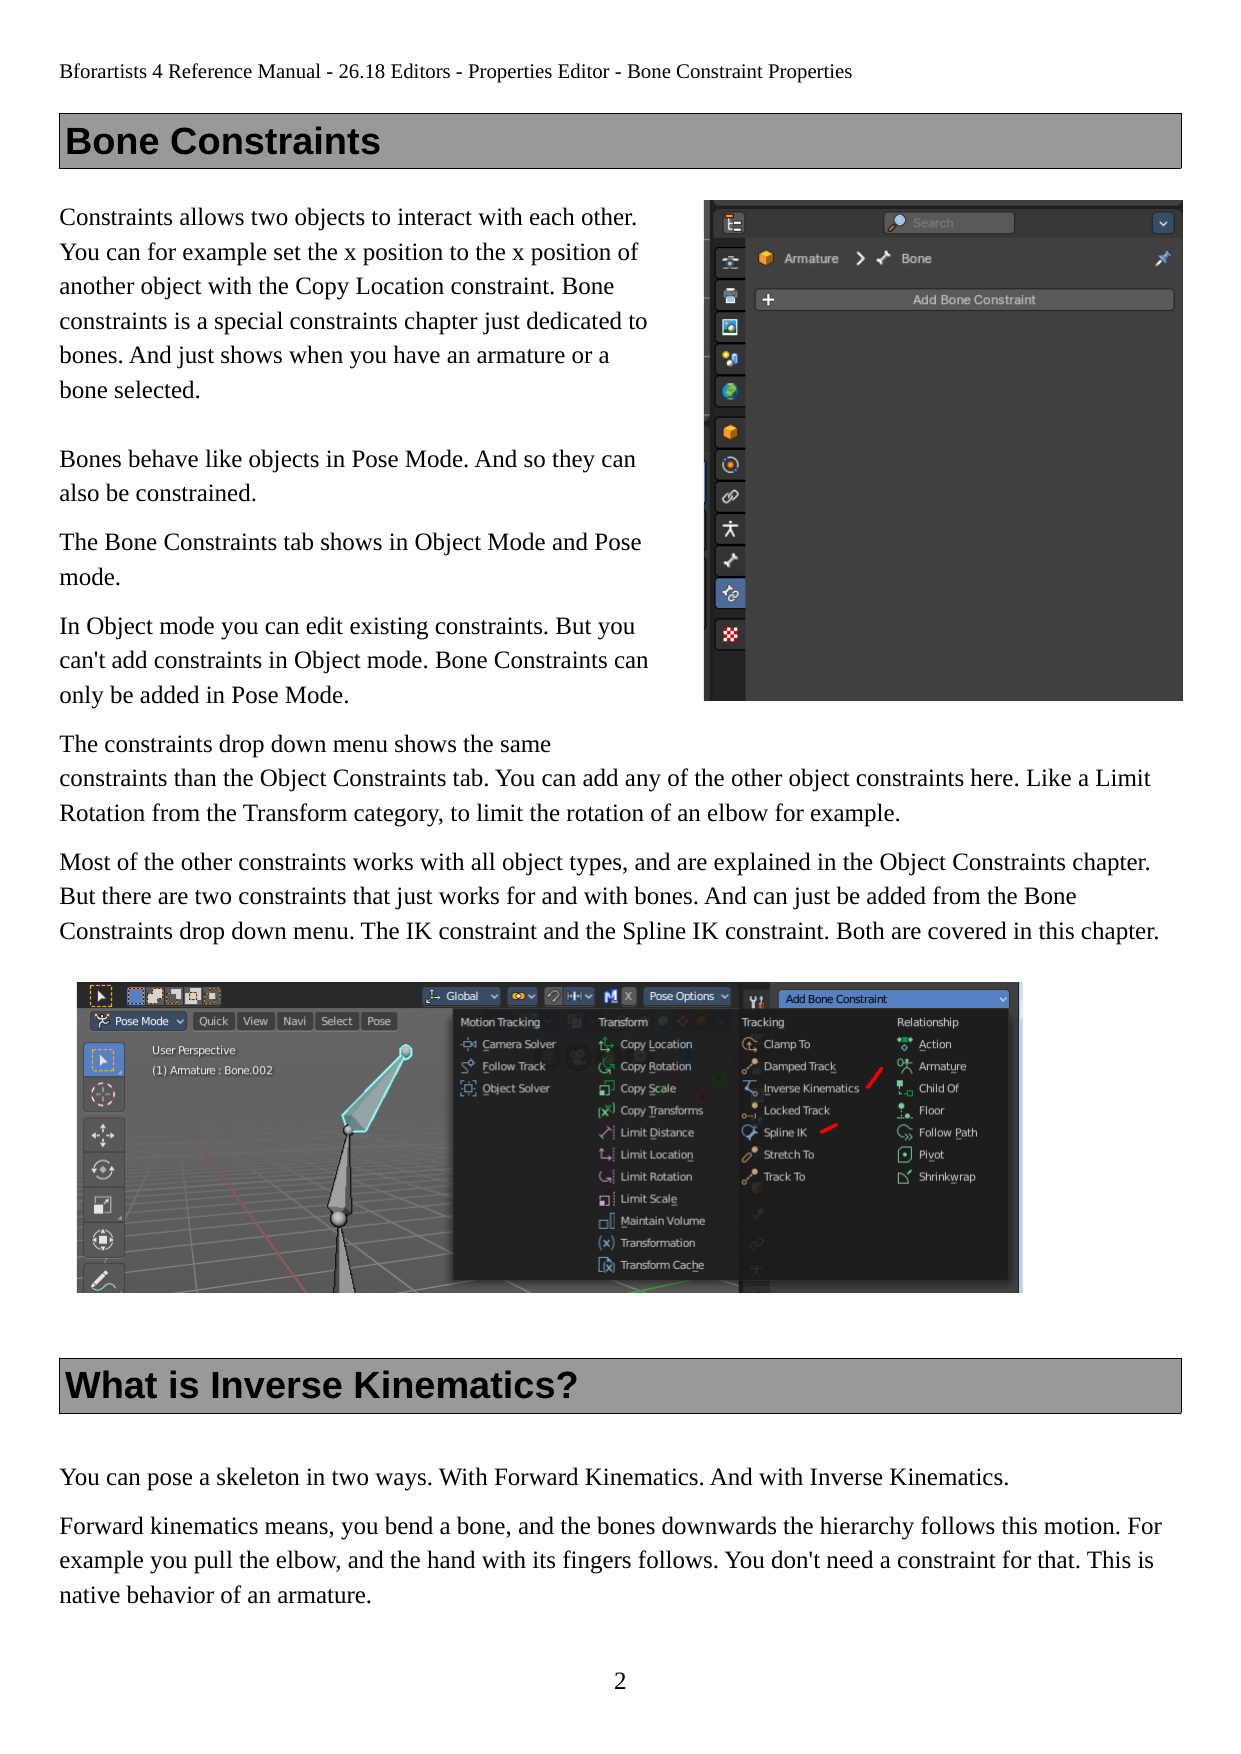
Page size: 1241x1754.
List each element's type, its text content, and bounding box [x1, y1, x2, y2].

text You can pose a skeleton in two ways. With Forward Kinematics. And with Inverse Kinematics. [59, 1462, 1181, 1491]
text Most of the other constraints works with all object types, and are explained in the Object Constraints chapter. But there are two constraints that just works for and with bones. And can just be added from the Bone Constraints drop down menu. The IK constraint and the Spline IK constraint. Both are covered in this chapter. [59, 847, 1181, 944]
picture [76, 982, 1023, 1293]
text In Object mode you can edit existing constraints. But you can't add constraints in Object mode. Bone Constraints can only be added in Pose Mode. [59, 611, 1181, 708]
table_header What is Inverse Kinematics? [60, 1359, 1181, 1413]
text The constraints drop down menu shows the same constraints than the Object Constraints tab. You can add any of the other object constraints here. Like a Limit Rotation from the Transform category, to limit the rotation of an elbow for example. [59, 729, 1181, 827]
text Constraints allows two objects to interact with each other. You can for example set the x position to the x position of another object with the Copy Location constraint. Bone constraints is a special constraints chapter just dedicated to bones. And just shows when you have an armature or a bone selected. [59, 202, 703, 403]
text The Bone Constraints tab shows in Object Mode and Pose mode. [59, 527, 703, 591]
text Bones behave like objects in Pose Mode. And so they can also be constrained. [59, 444, 703, 507]
picture [703, 200, 1183, 701]
table_header Bone Constraints [60, 114, 1181, 168]
text Forward kinematics means, you bend a bone, and the bones downwards the hierarchy follows this motion. For example you pull the elbow, and the hand with its fingers follows. You don't need a constraint for that. This is native behavior of an armature. [59, 1511, 1181, 1608]
